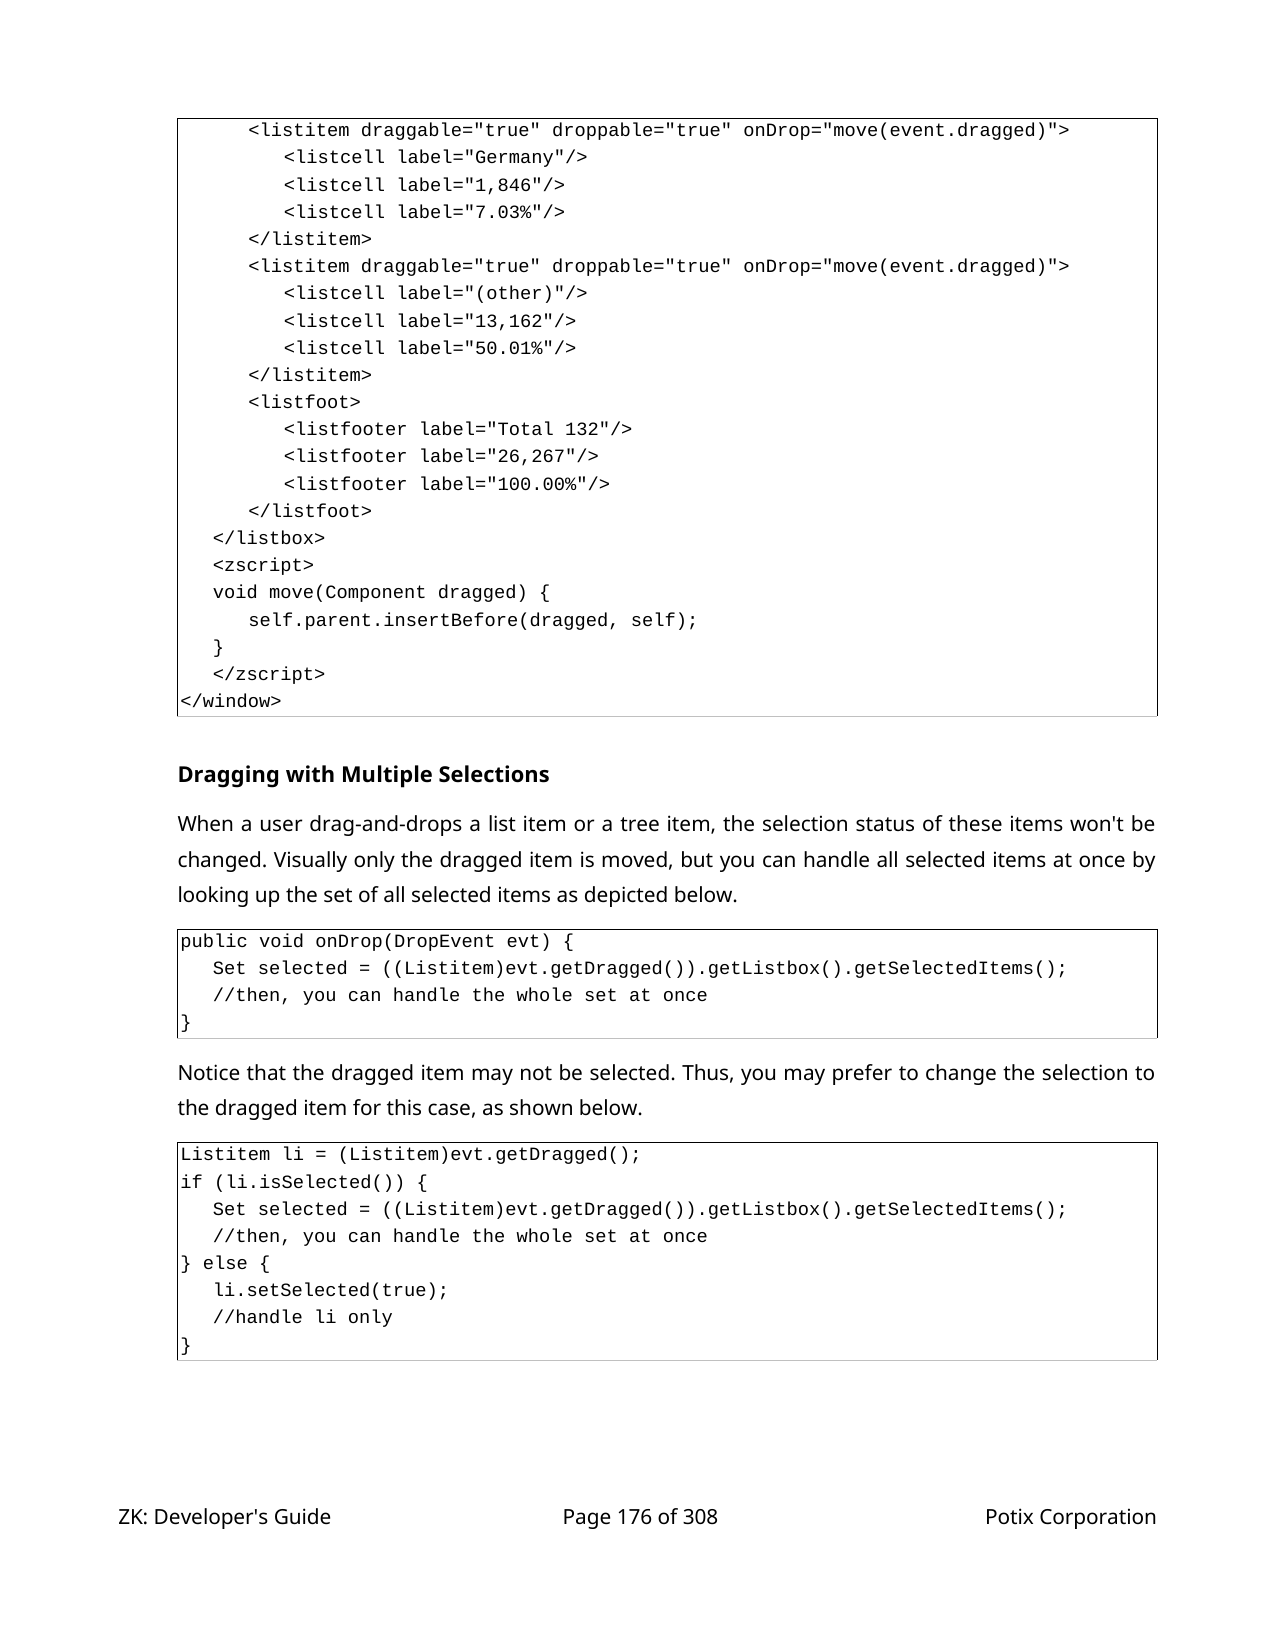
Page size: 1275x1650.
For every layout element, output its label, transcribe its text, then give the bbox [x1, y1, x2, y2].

text <listfooter label="Total 132"/> [178, 417, 1157, 441]
text Set selected = ((Listitem)evt.getDragged()).getListbox().getSelectedItems(); [178, 1197, 1157, 1221]
text } [178, 635, 1157, 659]
text <listfooter label="26,267"/> [178, 444, 1157, 469]
text </listbox> [178, 526, 1157, 550]
text <listitem draggable="true" droppable="true" onDrop="move(event.dragged)"> [178, 119, 1157, 142]
text </window> [178, 689, 1157, 716]
text </zscript> [178, 662, 1157, 686]
text <listcell label="13,162"/> [178, 308, 1157, 333]
text <listcell label="(other)"/> [178, 281, 1157, 306]
text //handle li only [178, 1305, 1157, 1330]
text When a user drag-and-drops a list item or a tree item, the selection status of these items won't be changed. Visually only the dragged item is moved, but you can handle all selected items at once by looking up the set of all selected items as depicted below. [177, 809, 1157, 908]
text <listfooter label="100.00%"/> [178, 472, 1157, 496]
text <listfoot> [178, 390, 1157, 414]
text <listcell label="7.03%"/> [178, 200, 1157, 224]
text self.parent.insertBefore(dragged, self); [178, 607, 1157, 632]
text } [178, 1333, 1157, 1360]
text Notice that the dragged item may not be selected. Thus, you may prefer to change the selection to the dragged item for this case, as shown below. [177, 1058, 1157, 1122]
text Set selected = ((Listitem)evt.getDragged()).getListbox().getSelectedItems(); [178, 956, 1157, 980]
subtitle Dragging with Multiple Selections [177, 759, 1157, 789]
text void move(Component dragged) { [178, 580, 1157, 604]
text Listitem li = (Listitem)evt.getDragged(); [178, 1143, 1157, 1167]
text <listcell label="1,846"/> [178, 172, 1157, 197]
text //then, you can handle the whole set at once [178, 983, 1157, 1007]
text } else { [178, 1251, 1157, 1275]
text if (li.isSelected()) { [178, 1169, 1157, 1194]
text //then, you can handle the whole set at once [178, 1224, 1157, 1248]
text <listcell label="50.01%"/> [178, 336, 1157, 360]
text </listitem> [178, 363, 1157, 387]
text <zscript> [178, 553, 1157, 577]
text </listitem> [178, 227, 1157, 251]
text <listitem draggable="true" droppable="true" onDrop="move(event.dragged)"> [178, 254, 1157, 278]
text li.setSelected(true); [178, 1278, 1157, 1302]
text <listcell label="Germany"/> [178, 145, 1157, 169]
text public void onDrop(DropEvent evt) { [178, 930, 1157, 953]
text </listfoot> [178, 499, 1157, 523]
text } [178, 1010, 1157, 1038]
